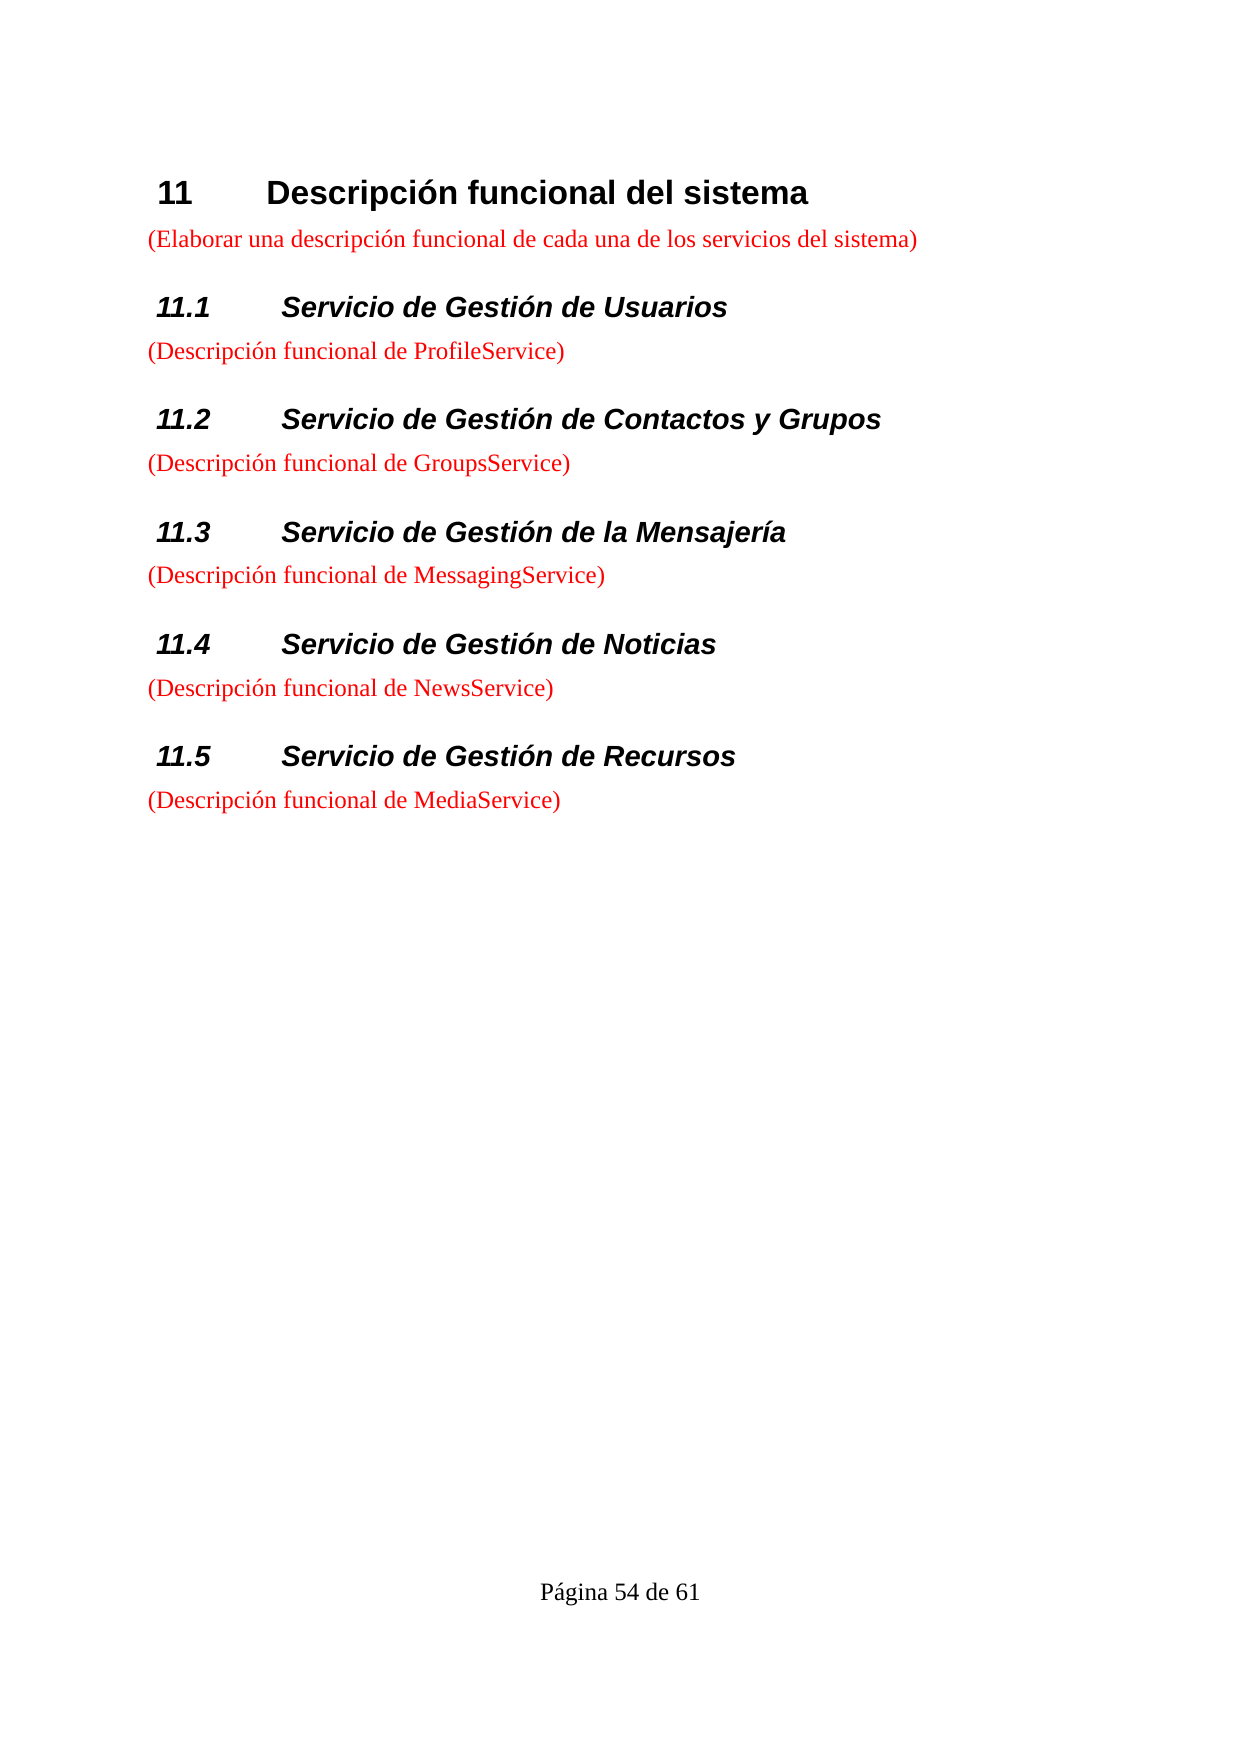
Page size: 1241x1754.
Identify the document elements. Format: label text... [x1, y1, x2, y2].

text (Descripción funcional de ProfileService) [148, 336, 1093, 365]
subtitle Descripción funcional del sistema [148, 173, 1093, 211]
text (Descripción funcional de GroupsService) [148, 448, 1093, 477]
subtitle Servicio de Gestión de Contactos y Grupos [148, 402, 1093, 436]
subtitle Servicio de Gestión de Usuarios [148, 290, 1093, 323]
text (Descripción funcional de MessagingService) [148, 561, 1093, 589]
subtitle Servicio de Gestión de Recursos [148, 739, 1093, 773]
subtitle Servicio de Gestión de Noticias [148, 627, 1093, 660]
text (Elaborar una descripción funcional de cada una de los servicios del sistema) [148, 224, 1093, 252]
subtitle Servicio de Gestión de la Mensajería [148, 514, 1093, 548]
text (Descripción funcional de MediaService) [148, 785, 1093, 814]
text (Descripción funcional de NewsService) [148, 673, 1093, 702]
